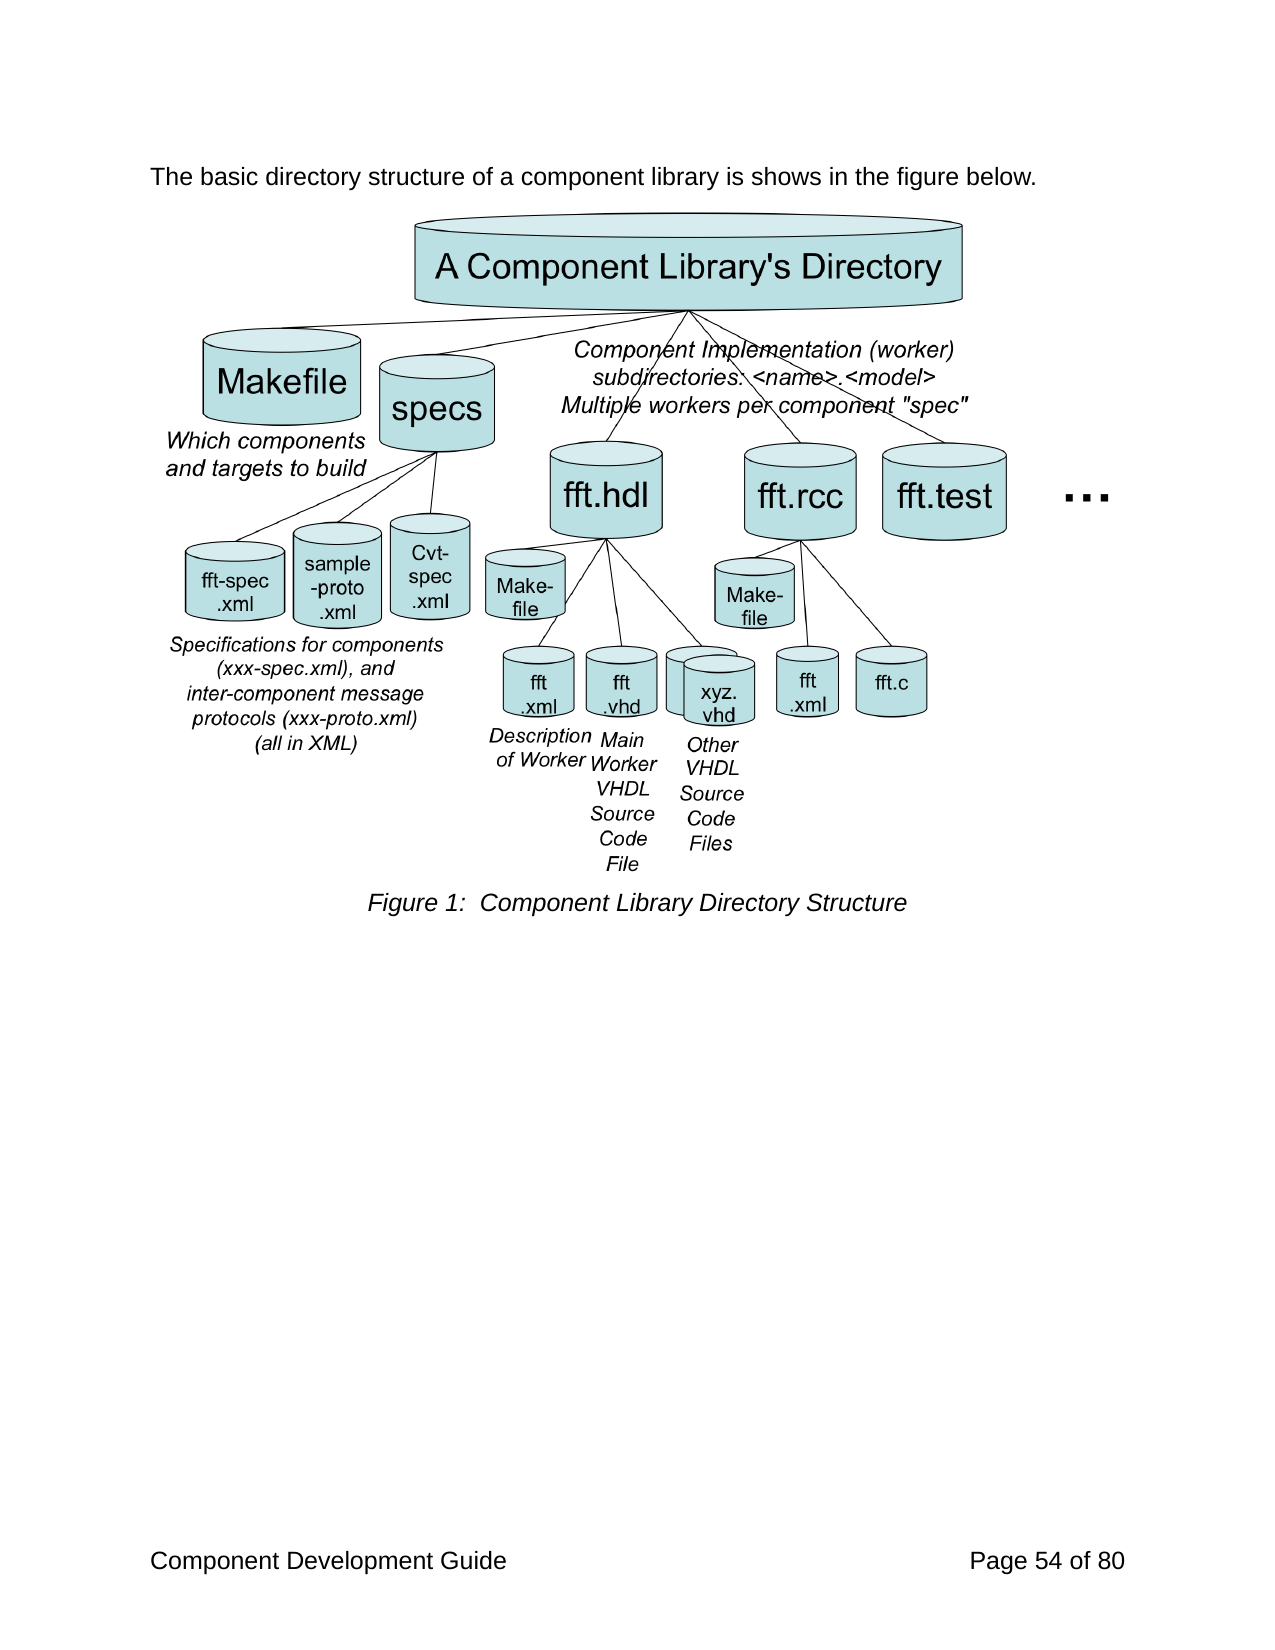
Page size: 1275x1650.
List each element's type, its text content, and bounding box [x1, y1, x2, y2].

text Figure 1: Component Library Directory Structure [150, 888, 1125, 916]
text The basic directory structure of a component library is shows in the figure below. [150, 162, 1125, 191]
picture [150, 199, 1125, 873]
